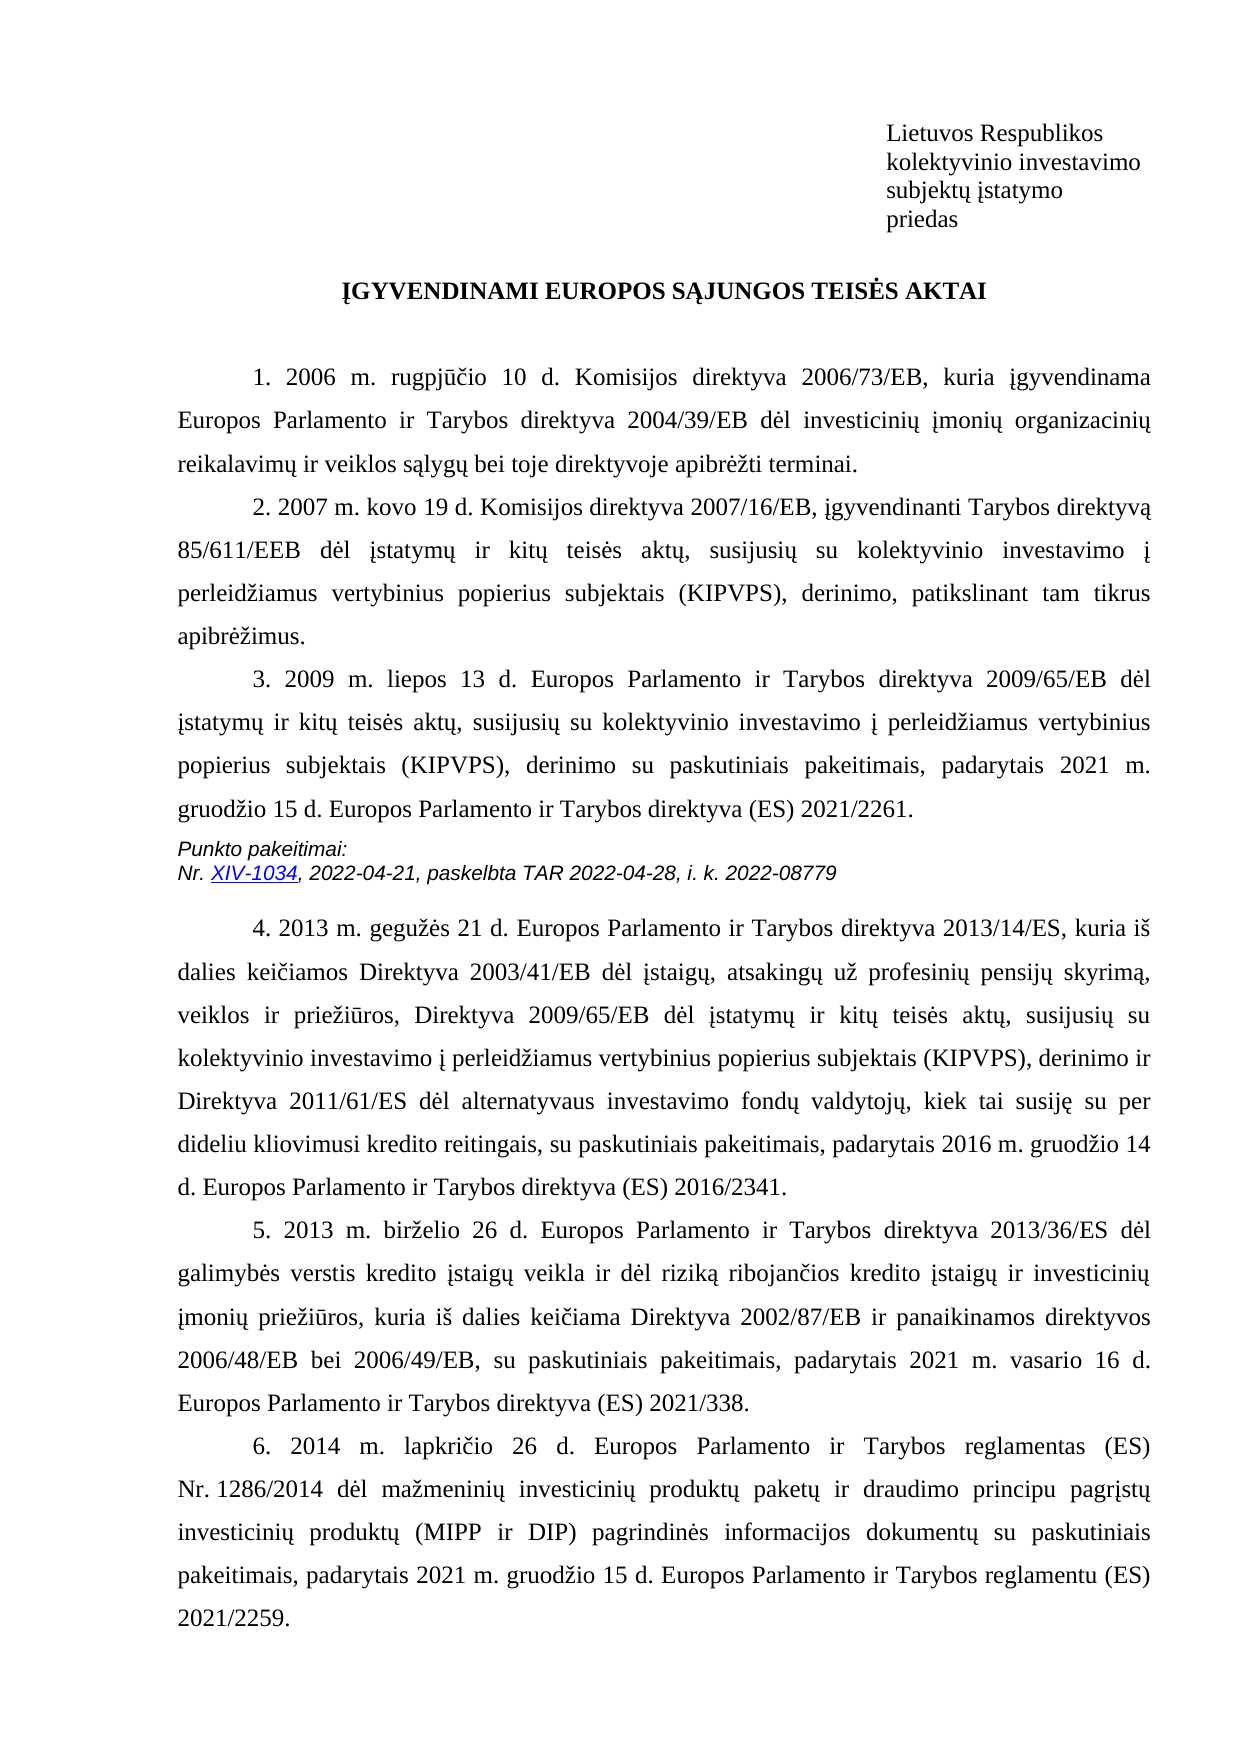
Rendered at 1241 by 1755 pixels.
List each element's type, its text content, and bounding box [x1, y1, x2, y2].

text subjektų įstatymo [177, 176, 1152, 204]
text ĮGYVENDINAMI EUROPOS SĄJUNGOS TEISĖS AKTAI [177, 276, 1152, 305]
text kolektyvinio investavimo [177, 147, 1152, 176]
text Nr. XIV-1034, 2022-04-21, paskelbta TAR 2022-04-28, i. k. 2022-08779 [177, 861, 1152, 885]
text 5. 2013 m. birželio 26 d. Europos Parlamento ir Tarybos direktyva 2013/36/ES dėl galimybės verstis kredito įstaigų veikla ir dėl riziką ribojančios kredito įstaigų ir investicinių įmonių priežiūros, kuria iš dalies keičiama Direktyva 2002/87/EB ir panaikinamos direktyvos 2006/48/EB bei 2006/49/EB, su paskutiniais pakeitimais, padarytais 2021 m. vasario 16 d. Europos Parlamento ir Tarybos direktyva (ES) 2021/338. [177, 1215, 1152, 1417]
text 2. 2007 m. kovo 19 d. Komisijos direktyva 2007/16/EB, įgyvendinanti Tarybos direktyvą 85/611/EEB dėl įstatymų ir kitų teisės aktų, susijusių su kolektyvinio investavimo į perleidžiamus vertybinius popierius subjektais (KIPVPS), derinimo, patikslinant tam tikrus apibrėžimus. [177, 492, 1152, 650]
text priedas [177, 204, 1152, 233]
text 1. 2006 m. rugpjūčio 10 d. Komisijos direktyva 2006/73/EB, kuria įgyvendinama Europos Parlamento ir Tarybos direktyva 2004/39/EB dėl investicinių įmonių organizacinių reikalavimų ir veiklos sąlygų bei toje direktyvoje apibrėžti terminai. [177, 362, 1152, 477]
text 6. 2014 m. lapkričio 26 d. Europos Parlamento ir Tarybos reglamentas (ES) Nr. 1286/2014 dėl mažmeninių investicinių produktų paketų ir draudimo principu pagrįstų investicinių produktų (MIPP ir DIP) pagrindinės informacijos dokumentų su paskutiniais pakeitimais, padarytais 2021 m. gruodžio 15 d. Europos Parlamento ir Tarybos reglamentu (ES) 2021/2259. [177, 1431, 1152, 1632]
text Punkto pakeitimai: [177, 837, 1152, 861]
text Lietuvos Respublikos [177, 118, 1152, 147]
text 3. 2009 m. liepos 13 d. Europos Parlamento ir Tarybos direktyva 2009/65/EB dėl įstatymų ir kitų teisės aktų, susijusių su kolektyvinio investavimo į perleidžiamus vertybinius popierius subjektais (KIPVPS), derinimo su paskutiniais pakeitimais, padarytais 2021 m. gruodžio 15 d. Europos Parlamento ir Tarybos direktyva (ES) 2021/2261. [177, 664, 1152, 822]
text 4. 2013 m. gegužės 21 d. Europos Parlamento ir Tarybos direktyva 2013/14/ES, kuria iš dalies keičiamos Direktyva 2003/41/EB dėl įstaigų, atsakingų už profesinių pensijų skyrimą, veiklos ir priežiūros, Direktyva 2009/65/EB dėl įstatymų ir kitų teisės aktų, susijusių su kolektyvinio investavimo į perleidžiamus vertybinius popierius subjektais (KIPVPS), derinimo ir Direktyva 2011/61/ES dėl alternatyvaus investavimo fondų valdytojų, kiek tai susiję su per dideliu kliovimusi kredito reitingais, su paskutiniais pakeitimais, padarytais 2016 m. gruodžio 14 d. Europos Parlamento ir Tarybos direktyva (ES) 2016/2341. [177, 913, 1152, 1201]
